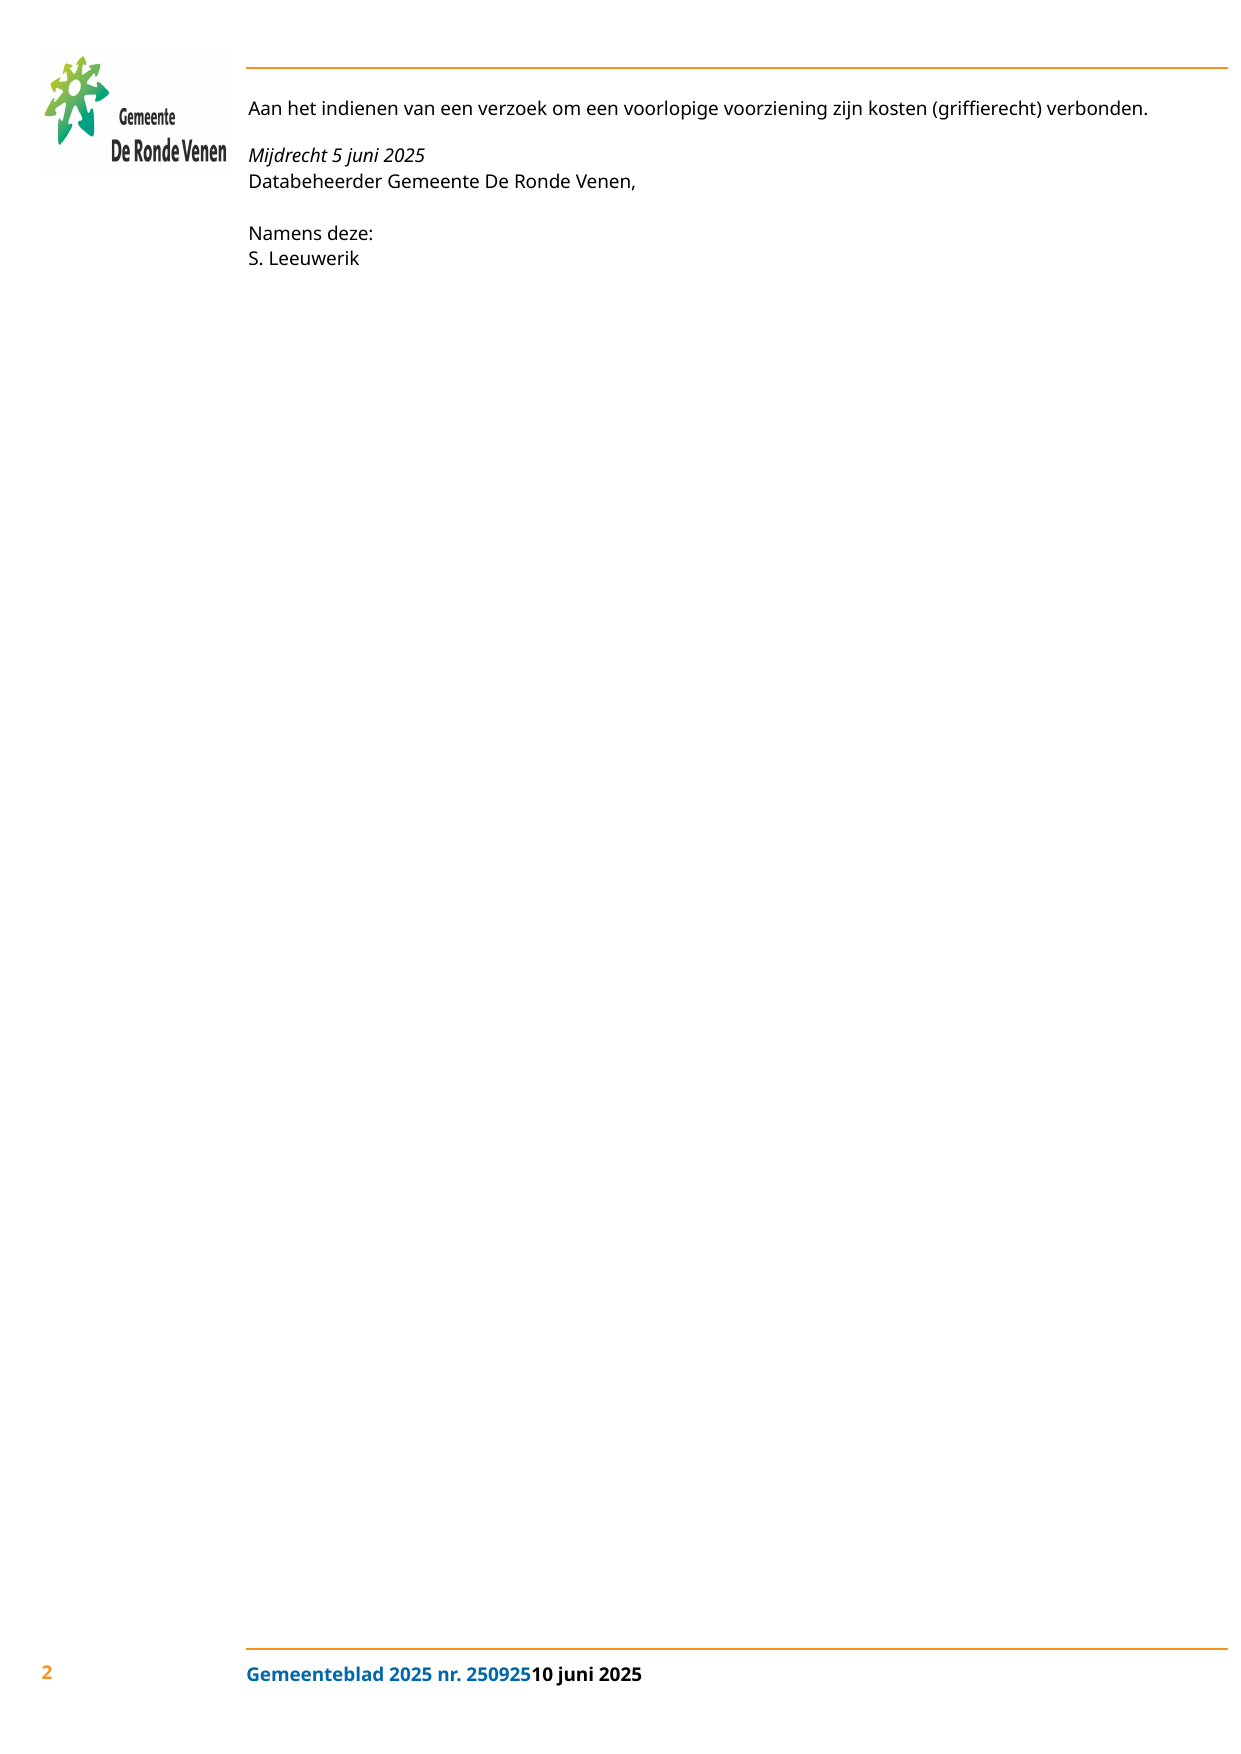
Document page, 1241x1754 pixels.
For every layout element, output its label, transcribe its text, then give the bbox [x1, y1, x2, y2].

text S. Leeuwerik [248, 246, 1152, 271]
picture [41, 47, 231, 172]
text Aan het indienen van een verzoek om een voorlopige voorziening zijn kosten (griffierecht) verbonden. [248, 95, 1152, 121]
text Mijdrecht 5 juni 2025 [248, 143, 1152, 168]
text Databeheerder Gemeente De Ronde Venen, [248, 168, 1152, 194]
text Namens deze: [248, 220, 1152, 246]
